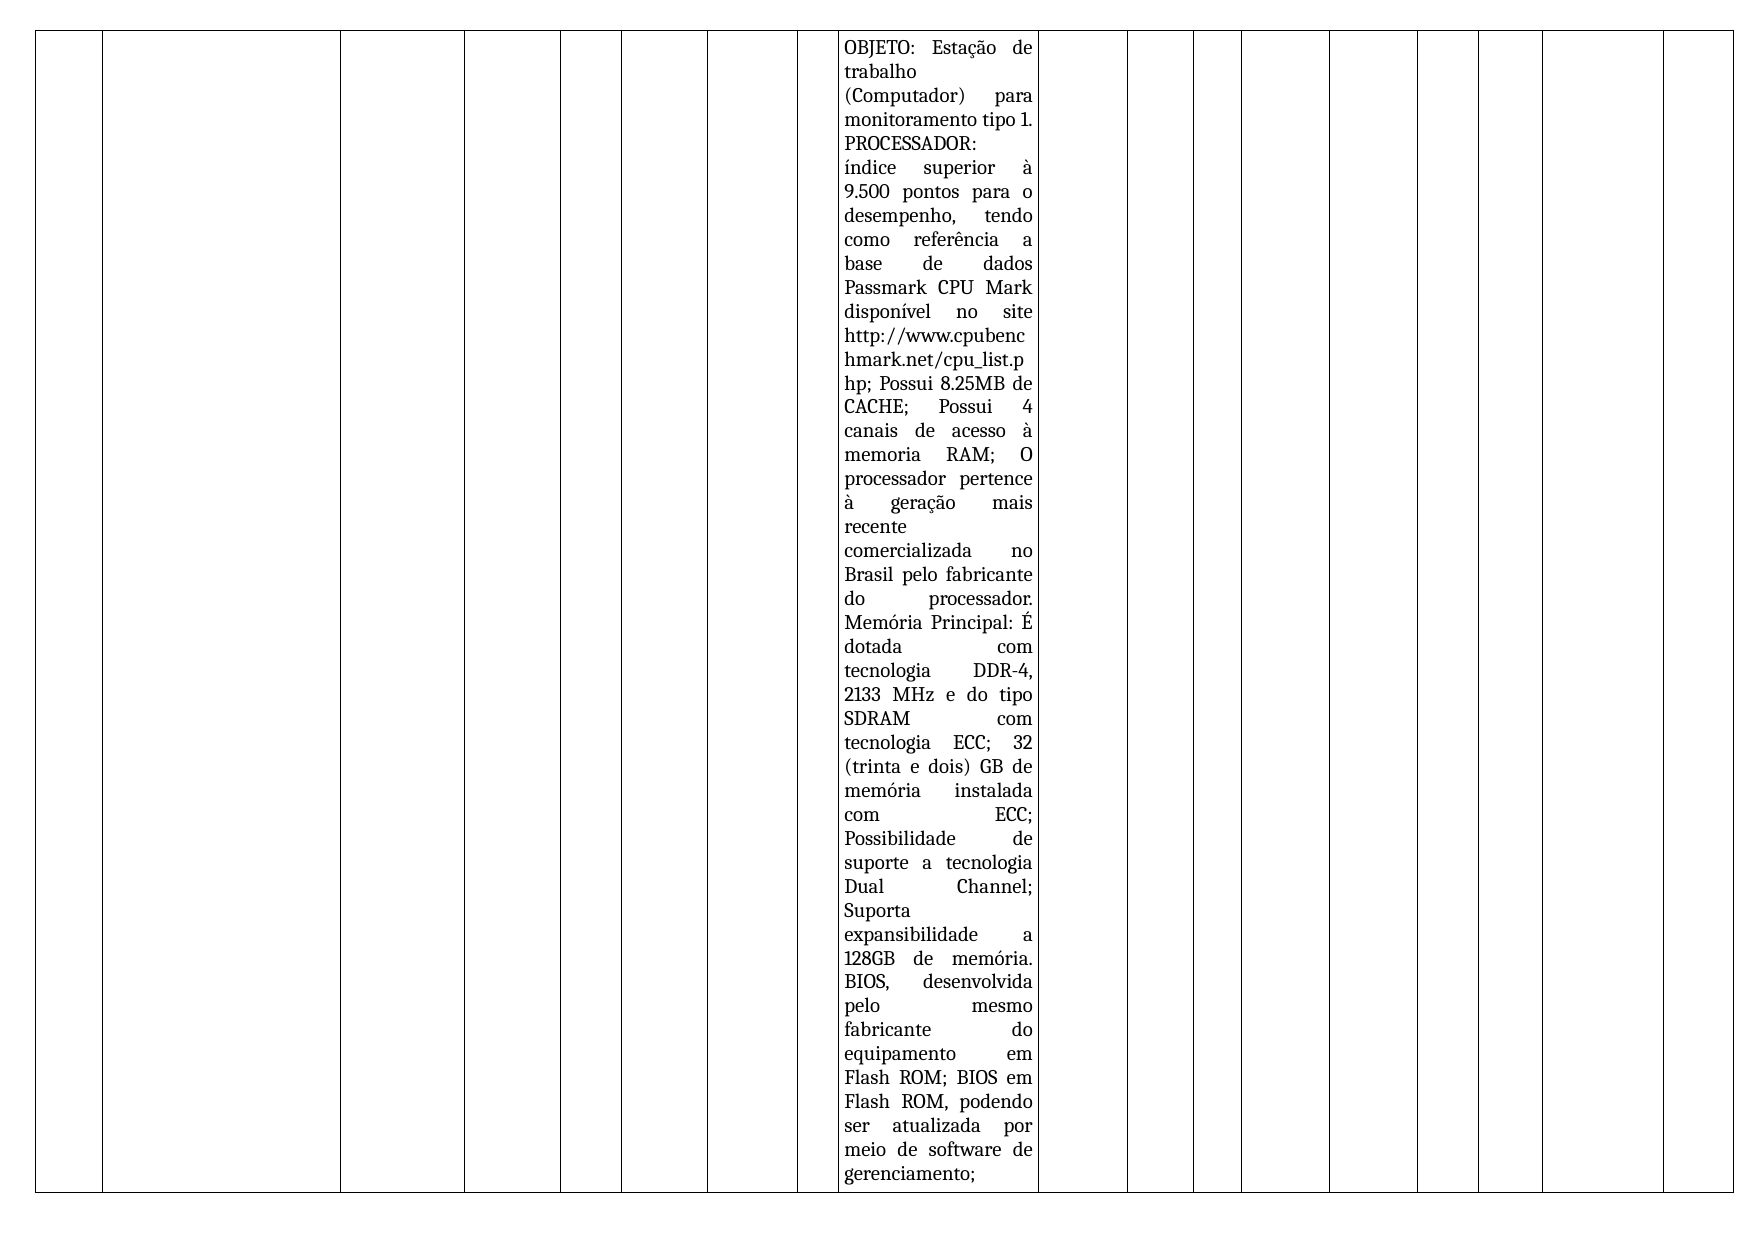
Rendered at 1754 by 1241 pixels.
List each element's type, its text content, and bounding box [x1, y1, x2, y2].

table_cell [798, 31, 838, 1191]
table_cell [103, 31, 340, 1191]
table_cell [622, 31, 707, 1191]
table_cell [708, 31, 797, 1191]
table_cell [36, 31, 102, 1191]
table_cell [1128, 31, 1193, 1191]
table_cell [341, 31, 464, 1191]
table_cell [1418, 31, 1478, 1191]
table_cell [1543, 31, 1663, 1191]
table_cell [1039, 31, 1127, 1191]
table_cell [1664, 31, 1733, 1191]
table_cell [561, 31, 621, 1191]
table_cell [1330, 31, 1417, 1191]
table_cell [1194, 31, 1241, 1191]
table_cell [1479, 31, 1542, 1191]
table_cell OBJETO: Estação de trabalho (Computador) para monitoramento tipo 1. PROCESSADOR: índice superior à 9.500 pontos para o desempenho, tendo como referência a base de dados Passmark CPU Mark disponível no site http://www.cpubenchmark.net/cpu_list.php; Possui 8.25MB de CACHE; Possui 4 canais de acesso à memoria RAM; O processador pertence à geração mais recente comercializada no Brasil pelo fabricante do processador. Memória Principal: É dotada com tecnologia DDR-4, 2133 MHz e do tipo SDRAM com tecnologia ECC; 32 (trinta e dois) GB de memória instalada com ECC; Possibilidade de suporte a tecnologia Dual Channel; Suporta expansibilidade a 128GB de memória. BIOS, desenvolvida pelo mesmo fabricante do equipamento em Flash ROM; BIOS em Flash ROM, podendo ser atualizada por meio de software de gerenciamento; [839, 31, 1038, 1191]
table_cell [1242, 31, 1329, 1191]
table_cell [465, 31, 560, 1191]
